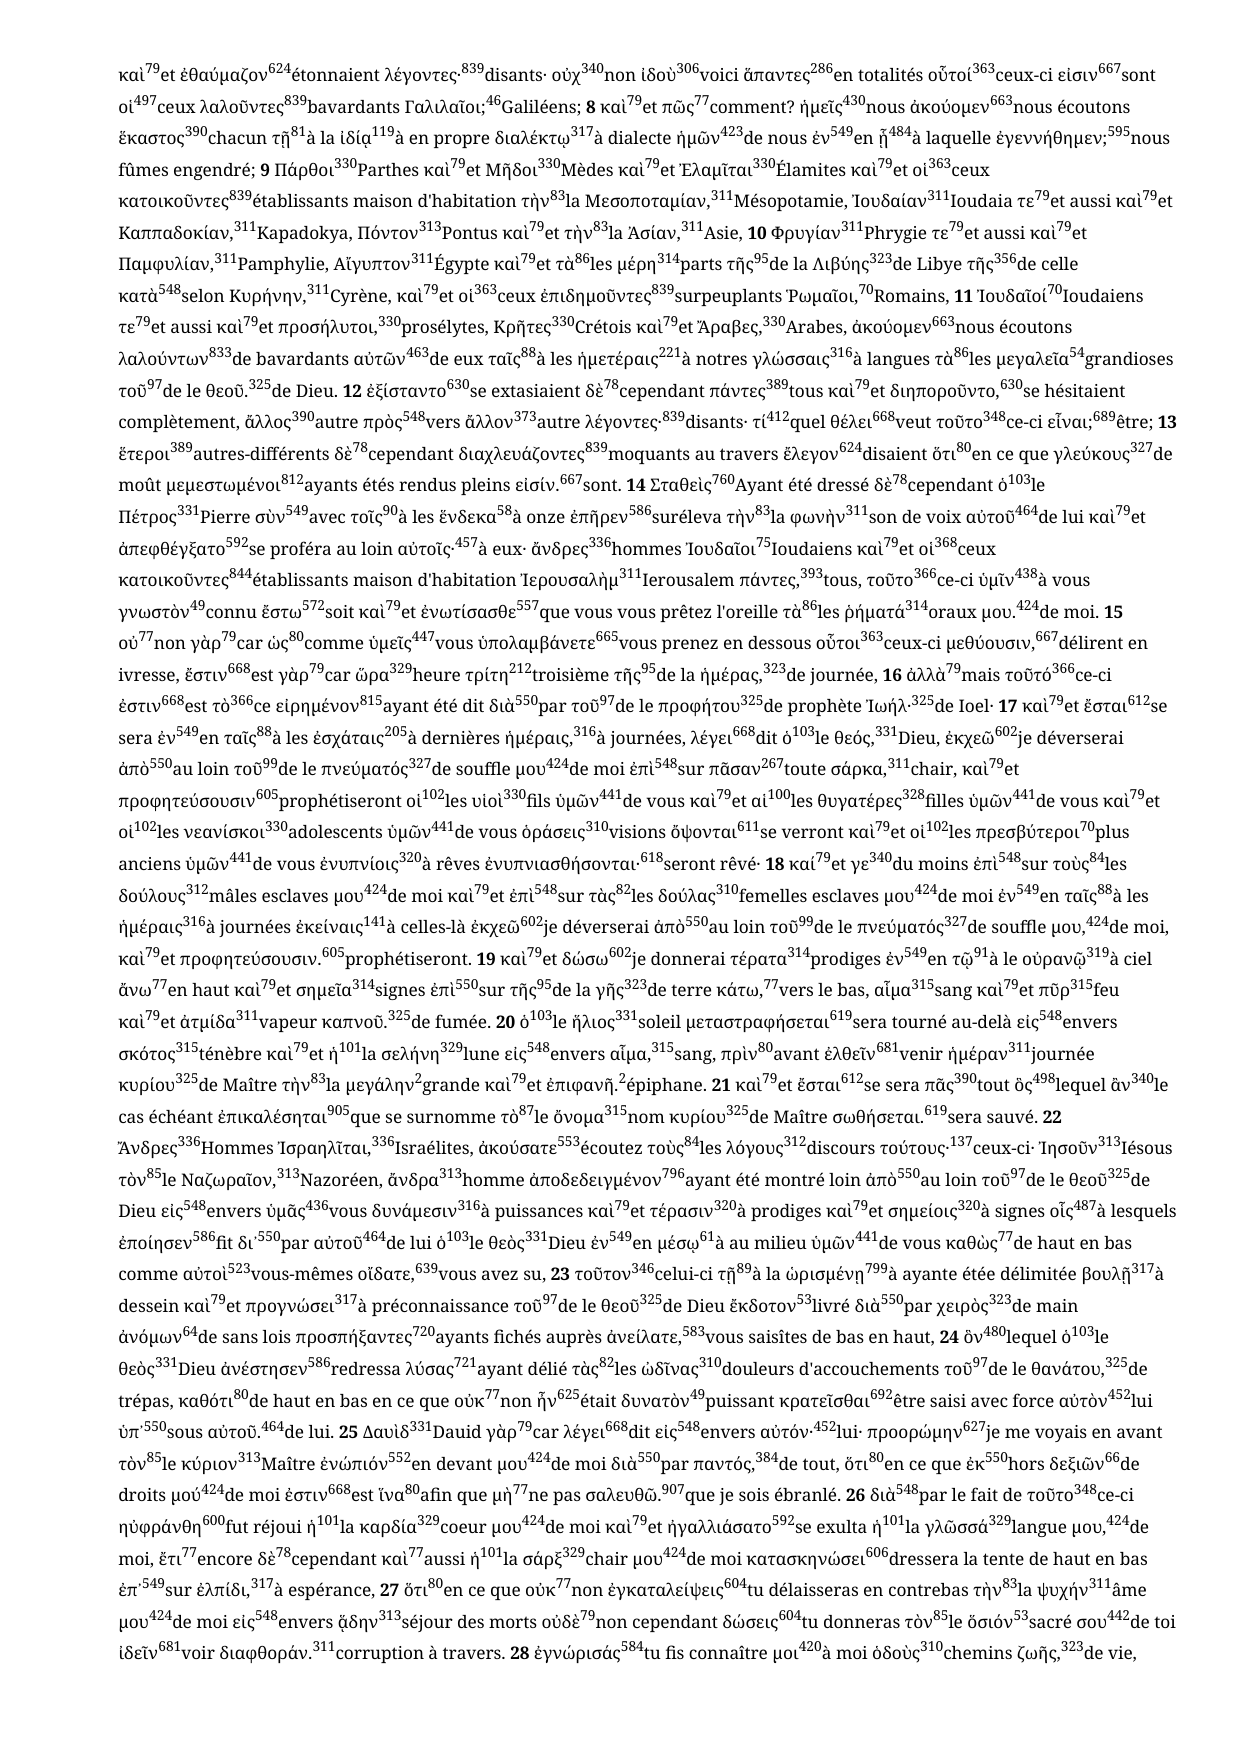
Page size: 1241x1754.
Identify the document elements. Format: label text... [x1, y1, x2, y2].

text 1 Καὶ79Et ἐν549en τῷ354à ce συμπληροῦσθαι692être fait plénitude ensemble τὴν83la ἡμέραν311journée τῆς95de la πεντηκοστῆς323de pentecôte ἦσαν624étaient πάντες389tous ὁμοῦ77au même lieu ἐπὶ548sur τὸ87le αὐτό.348même. 2 καὶ79et ἐγένετο592se devint ἄφνω77tout à coup ἐκ550hors τοῦ97de le οὐρανοῦ325de ciel ἦχος331écho ὥσπερ80comme certes φερομένης883de étante portée πνοῆς323de souffle βιαίας14de violent καὶ79et ἐπλήρωσεν586fit plénitude ὅλον269tout entier τὸν85le οἶκον313maison οὗ77où ἦσαν624étaient καθήμενοι866se étants assis 3 καὶ79et ὤφθησαν599furent vu αὐτοῖς457à eux διαμεριζόμεναι864se partageantes en séparant γλῶσσαι328langues ὡσεὶ80comme si πυρὸς327de feu καὶ79et ἐκάθισεν586assit ἐφ᾽548sur ἕνα53un ἕκαστον269chacun αὐτῶν,463de eux, 4 καὶ79et ἐπλήσθησαν599furent rempli πάντες389tous πνεύματος327de souffle ἁγίου18de saint καὶ79et ἤρξαντο591se commencèrent λαλεῖν689bavarder ἑτέραις118à autres-différentes γλώσσαις316à langues καθὼς77de haut en bas comme τὸ105le πνεῦμα333souffle ἐδίδου625donnait ἀποφθέγγεσθαι690se proférer au loin αὐτοῖς.457à eux. 5 Ἦσαν624Étaient δὲ78cependant εἰς547envers Ἰερουσαλὴμ317à Ierousalem κατοικοῦντες839établissants maison d'habitation Ἰουδαῖοι,70Ioudaiens, ἄνδρες330hommes εὐλαβεῖς21précautionneux ἀπὸ550au loin παντὸς283de tout ἔθνους327de ethnie τῶν359de ces ὑπὸ548sous τὸν85le οὐρανόν.313ciel. 6 γενομένης732de se ayante devenue δὲ78cependant τῆς95de la φωνῆς323de son de voix ταύτης148de celle-ci συνῆλθεν586vint ensemble τὸ105le πλῆθος333multitude καὶ79et συνεχύθη,600fut versé ensemble dans la confusion, ὅτι80en ce que ἤκουον624écoutaient εἷς71un ἕκαστος287chacun τῇ249à la ἰδίᾳ119à en propre διαλέκτῳ317à dialecte λαλούντων833de bavardants αὐτῶν.463de eux. 7 ἐξίσταντο630se extasiaient δὲ78cependant πάντες389tous καὶ79et ἐθαύμαζον624étonnaient λέγοντες·839disants· οὐχ340non ἰδοὺ306voici ἅπαντες286en totalités οὗτοί363ceux-ci εἰσιν667sont οἱ497ceux λαλοῦντες839bavardants Γαλιλαῖοι;46Galiléens; 8 καὶ79et πῶς77comment? ἡμεῖς430nous ἀκούομεν663nous écoutons ἕκαστος390chacun τῇ81à la ἰδίᾳ119à en propre διαλέκτῳ317à dialecte ἡμῶν423de nous ἐν549en ᾗ484à laquelle ἐγεννήθημεν;595nous fûmes engendré; 9 Πάρθοι330Parthes καὶ79et Μῆδοι330Mèdes καὶ79et Ἐλαμῖται330Élamites καὶ79et οἱ363ceux κατοικοῦντες839établissants maison d'habitation τὴν83la Μεσοποταμίαν,311Mésopotamie, Ἰουδαίαν311Ioudaia τε79et aussi καὶ79et Καππαδοκίαν,311Kapadokya, Πόντον313Pontus καὶ79et τὴν83la Ἀσίαν,311Asie, 10 Φρυγίαν311Phrygie τε79et aussi καὶ79et Παμφυλίαν,311Pamphylie, Αἴγυπτον311Égypte καὶ79et τὰ86les μέρη314parts τῆς95de la Λιβύης323de Libye τῆς356de celle κατὰ548selon Κυρήνην,311Cyrène, καὶ79et οἱ363ceux ἐπιδημοῦντες839surpeuplants Ῥωμαῖοι,70Romains, 11 Ἰουδαῖοί70Ioudaiens τε79et aussi καὶ79et προσήλυτοι,330prosélytes, Κρῆτες330Crétois καὶ79et Ἄραβες,330Arabes, ἀκούομεν663nous écoutons λαλούντων833de bavardants αὐτῶν463de eux ταῖς88à les ἡμετέραις221à notres γλώσσαις316à langues τὰ86les μεγαλεῖα54grandioses τοῦ97de le θεοῦ.325de Dieu. 12 ἐξίσταντο630se extasiaient δὲ78cependant πάντες389tous καὶ79et διηποροῦντο,630se hésitaient complètement, ἄλλος390autre πρὸς548vers ἄλλον373autre λέγοντες·839disants· τί412quel θέλει668veut τοῦτο348ce-ci εἶναι;689être; 13 ἕτεροι389autres-différents δὲ78cependant διαχλευάζοντες839moquants au travers ἔλεγον624disaient ὅτι80en ce que γλεύκους327de moût μεμεστωμένοι812ayants étés rendus pleins εἰσίν.667sont. 14 Σταθεὶς760Ayant été dressé δὲ78cependant ὁ103le Πέτρος331Pierre σὺν549avec τοῖς90à les ἕνδεκα58à onze ἐπῆρεν586suréleva τὴν83la φωνὴν311son de voix αὐτοῦ464de lui καὶ79et ἀπεφθέγξατο592se proféra au loin αὐτοῖς·457à eux· ἄνδρες336hommes Ἰουδαῖοι75Ioudaiens καὶ79et οἱ368ceux κατοικοῦντες844établissants maison d'habitation Ἰερουσαλὴμ311Ierousalem πάντες,393tous, τοῦτο366ce-ci ὑμῖν438à vous γνωστὸν49connu ἔστω572soit καὶ79et ἐνωτίσασθε557que vous vous prêtez l'oreille τὰ86les ῥήματά314oraux μου.424de moi. 15 οὐ77non γὰρ79car ὡς80comme ὑμεῖς447vous ὑπολαμβάνετε665vous prenez en dessous οὗτοι363ceux-ci μεθύουσιν,667délirent en ivresse, ἔστιν668est γὰρ79car ὥρα329heure τρίτη212troisième τῆς95de la ἡμέρας,323de journée, 16 ἀλλὰ79mais τοῦτό366ce-ci ἐστιν668est τὸ366ce εἰρημένον815ayant été dit διὰ550par τοῦ97de le προφήτου325de prophète Ἰωήλ·325de Ioel· 17 καὶ79et ἔσται612se sera ἐν549en ταῖς88à les ἐσχάταις205à dernières ἡμέραις,316à journées, λέγει668dit ὁ103le θεός,331Dieu, ἐκχεῶ602je déverserai ἀπὸ550au loin τοῦ99de le πνεύματός327de souffle μου424de moi ἐπὶ548sur πᾶσαν267toute σάρκα,311chair, καὶ79et προφητεύσουσιν605prophétiseront οἱ102les υἱοὶ330fils ὑμῶν441de vous καὶ79et αἱ100les θυγατέρες328filles ὑμῶν441de vous καὶ79et οἱ102les νεανίσκοι330adolescents ὑμῶν441de vous ὁράσεις310visions ὄψονται611se verront καὶ79et οἱ102les πρεσβύτεροι70plus anciens ὑμῶν441de vous ἐνυπνίοις320à rêves ἐνυπνιασθήσονται·618seront rêvé· 18 καί79et γε340du moins ἐπὶ548sur τοὺς84les δούλους312mâles esclaves μου424de moi καὶ79et ἐπὶ548sur τὰς82les δούλας310femelles esclaves μου424de moi ἐν549en ταῖς88à les ἡμέραις316à journées ἐκείναις141à celles-là ἐκχεῶ602je déverserai ἀπὸ550au loin τοῦ99de le πνεύματός327de souffle μου,424de moi, καὶ79et προφητεύσουσιν.605prophétiseront. 19 καὶ79et δώσω602je donnerai τέρατα314prodiges ἐν549en τῷ91à le οὐρανῷ319à ciel ἄνω77en haut καὶ79et σημεῖα314signes ἐπὶ550sur τῆς95de la γῆς323de terre κάτω,77vers le bas, αἷμα315sang καὶ79et πῦρ315feu καὶ79et ἀτμίδα311vapeur καπνοῦ.325de fumée. 20 ὁ103le ἥλιος331soleil μεταστραφήσεται619sera tourné au-delà εἰς548envers σκότος315ténèbre καὶ79et ἡ101la σελήνη329lune εἰς548envers αἷμα,315sang, πρὶν80avant ἐλθεῖν681venir ἡμέραν311journée κυρίου325de Maître τὴν83la μεγάλην2grande καὶ79et ἐπιφανῆ.2épiphane. 21 καὶ79et ἔσται612se sera πᾶς390tout ὃς498lequel ἂν340le cas échéant ἐπικαλέσηται905que se surnomme τὸ87le ὄνομα315nom κυρίου325de Maître σωθήσεται.619sera sauvé. 22 Ἄνδρες336Hommes Ἰσραηλῖται,336Israélites, ἀκούσατε553écoutez τοὺς84les λόγους312discours τούτους·137ceux-ci· Ἰησοῦν313Iésous τὸν85le Ναζωραῖον,313Nazoréen, ἄνδρα313homme ἀποδεδειγμένον796ayant été montré loin ἀπὸ550au loin τοῦ97de le θεοῦ325de Dieu εἰς548envers ὑμᾶς436vous δυνάμεσιν316à puissances καὶ79et τέρασιν320à prodiges καὶ79et σημείοις320à signes οἷς487à lesquels ἐποίησεν586fit δι᾽550par αὐτοῦ464de lui ὁ103le θεὸς331Dieu ἐν549en μέσῳ61à au milieu ὑμῶν441de vous καθὼς77de haut en bas comme αὐτοὶ523vous-mêmes οἴδατε,639vous avez su, 23 τοῦτον346celui-ci τῇ89à la ὡρισμένῃ799à ayante étée délimitée βουλῇ317à dessein καὶ79et προγνώσει317à préconnaissance τοῦ97de le θεοῦ325de Dieu ἔκδοτον53livré διὰ550par χειρὸς323de main ἀνόμων64de sans lois προσπήξαντες720ayants fichés auprès ἀνείλατε,583vous saisîtes de bas en haut, 24 ὃν480lequel ὁ103le θεὸς331Dieu ἀνέστησεν586redressa λύσας721ayant délié τὰς82les ὠδῖνας310douleurs d'accouchements τοῦ97de le θανάτου,325de trépas, καθότι80de haut en bas en ce que οὐκ77non ἦν625était δυνατὸν49puissant κρατεῖσθαι692être saisi avec force αὐτὸν452lui ὑπ᾽550sous αὐτοῦ.464de lui. 25 Δαυὶδ331Dauid γὰρ79car λέγει668dit εἰς548envers αὐτόν·452lui· προορώμην627je me voyais en avant τὸν85le κύριον313Maître ἐνώπιόν552en devant μου424de moi διὰ550par παντός,384de tout, ὅτι80en ce que ἐκ550hors δεξιῶν66de droits μού424de moi ἐστιν668est ἵνα80afin que μὴ77ne pas σαλευθῶ.907que je sois ébranlé. 26 διὰ548par le fait de τοῦτο348ce-ci ηὐφράνθη600fut réjoui ἡ101la καρδία329coeur μου424de moi καὶ79et ἠγαλλιάσατο592se exulta ἡ101la γλῶσσά329langue μου,424de moi, ἔτι77encore δὲ78cependant καὶ77aussi ἡ101la σάρξ329chair μου424de moi κατασκηνώσει606dressera la tente de haut en bas ἐπ᾽549sur ἐλπίδι,317à espérance, 27 ὅτι80en ce que οὐκ77non ἐγκαταλείψεις604tu délaisseras en contrebas τὴν83la ψυχήν311âme μου424de moi εἰς548envers ᾅδην313séjour des morts οὐδὲ79non cependant δώσεις604tu donneras τὸν85le ὅσιόν53sacré σου442de toi ἰδεῖν681voir διαφθοράν.311corruption à travers. 28 ἐγνώρισάς584tu fis connaître μοι420à moi ὁδοὺς310chemins ζωῆς,323de vie, πληρώσεις604tu feras plénitude με417moi εὐφροσύνης323de réjouissance μετὰ550avec τοῦ99de le προσώπου327de face σου.442de toi. 29 Ἄνδρες336Hommes ἀδελφοί,336frères, ἐξὸν842étant permis εἰπεῖν681dire μετὰ550avec παρρησίας323de oralité franche πρὸς548vers ὑμᾶς436vous περὶ550autour τοῦ97de le πατριάρχου325de patriarche Δαυὶδ325de Dauid ὅτι80en ce que καὶ79et ἐτελεύτησεν586parvint à l'achèvement καὶ79et ἐτάφη,600fut enseveli, καὶ79et τὸ105le μνῆμα333monument αὐτοῦ464de lui ἔστιν668est ἐν549en ἡμῖν419à nous ἄχρι552jusqu'à l'extrémité τῆς95de la ἡμέρας323de journée ταύτης.148de celle-ci. 30 προφήτης331prophète οὖν79donc ὑπάρχων840subsistant καὶ79et εἰδὼς783ayant su ὅτι80en ce que ὅρκῳ319à serment ὤμοσεν586jura αὐτῷ458à lui ὁ103le θεὸς331Dieu ἐκ550hors καρποῦ325de fruit τῆς95de la ὀσφύος323de flanc αὐτοῦ464de lui καθίσαι681asseoir ἐπὶ548sur τὸν85le θρόνον313trône αὐτοῦ,464de lui, 31 προϊδὼν721ayant vu en avant ἐλάλησεν586bavarda περὶ550autour τῆς95de la ἀναστάσεως323de redressement τοῦ97de le Χριστοῦ325de Christ ὅτι80en ce que οὔτε79ni ἐγκατελείφθη600fut délaissé en contrebas εἰς548envers ᾅδην313séjour des morts οὔτε79ni ἡ101la σὰρξ329chair αὐτοῦ464de lui εἶδεν586vit διαφθοράν.311corruption à travers. 32 τοῦτον138celui-ci τὸν85le Ἰησοῦν313Iésous ἀνέστησεν586redressa ὁ103le θεός,331Dieu, οὗ492de lequel πάντες389tous ἡμεῖς430nous ἐσμεν663nous sommes μάρτυρες·330témoins· 33 τῇ89à la δεξιᾷ57à droite οὖν79donc τοῦ97de le θεοῦ325de Dieu ὑψωθείς,760ayant été haussé, τήν83la τε79et aussi ἐπαγγελίαν311promesse τοῦ99de le πνεύματος327de souffle τοῦ99de le ἁγίου18de saint λαβὼν721ayant pris παρὰ550à côté τοῦ97de le πατρός,325de père, ἐξέχεεν586déversa τοῦτο348ce-ci ὃ482lequel ὑμεῖς447vous [καὶ]79[et] βλέπετε665vous regardez καὶ79et ἀκούετε.665vous écoutez. 34 οὐ77non γὰρ79car Δαυὶδ331Dauid ἀνέβη586monta εἰς548envers τοὺς84les οὐρανούς,312cieux, λέγει668dit δὲ78cependant αὐτός·542lui-même· εἶπεν586dit [ὁ]364[celui] κύριος331Maître τῷ91à le κυρίῳ319à Maître μου·424de moi· κάθου574te sois assis ἐκ550hors δεξιῶν66de droits μου,424de moi, 35 ἕως80jusqu'à ce que ἂν340le cas échéant θῶ895que je pose τοὺς84les ἐχθρούς52ennemis σου442de toi ὑποπόδιον315sous-pied τῶν96de les ποδῶν324de pieds σου.442de toi. 36 ἀσφαλῶς77en sécurité οὖν79donc γινωσκέτω572connaisse πᾶς287tout οἶκος331maison Ἰσραὴλ325de Israël ὅτι80en ce que καὶ79et κύριον313Maître αὐτὸν452lui καὶ79et χριστὸν313Christ ἐποίησεν586fit ὁ103le θεός,331Dieu, τοῦτον138celui-ci τὸν85le Ἰησοῦν313Iésous ὃν480lequel ὑμεῖς447vous ἐσταυρώσατε.583vous crucifiâtes. 37 Ἀκούσαντες720Ayants écoutés δὲ78cependant κατενύγησαν599furent piqué de haut en bas τὴν83la καρδίαν311coeur εἶπόν585dirent τε79et aussi πρὸς548vers τὸν85le Πέτρον313Pierre καὶ79et τοὺς84les λοιποὺς114restants ἀποστόλους·312envoyés· τί399quel ποιήσωμεν,894que nous fassions, ἄνδρες336hommes ἀδελφοί;336frères; 38 Πέτρος331Pierre δὲ78cependant πρὸς548vers αὐτούς·451eux· μετανοήσατε,553transintelligez, [φησίν,]668[déclare,] καὶ79et βαπτισθήτω565soit baptisé ἕκαστος390chacun ὑμῶν441de vous ἐπὶ549sur τῷ93à le ὀνόματι321à nom Ἰησοῦ325de Iésous Χριστοῦ325de Christ εἰς548envers ἄφεσιν311abandon τῶν94de les ἁμαρτιῶν322de fautes ὑμῶν441de vous καὶ79et λήμψεσθε609vous vous prendrez τὴν83la δωρεὰν311gratification τοῦ99de le ἁγίου18de saint πνεύματος.327de souffle. 39 ὑμῖν438à vous γάρ79car ἐστιν668est ἡ101la ἐπαγγελία329promesse καὶ79et τοῖς92à les τέκνοις320à enfants ὑμῶν441de vous καὶ79et πᾶσιν274à tous τοῖς351à ceux εἰς548envers μακράν,77longuement, ὅσους479autant lesquels ἂν340le cas échéant προσκαλέσηται905que se appelle auprès κύριος331Maître ὁ103le θεὸς331Dieu ἡμῶν.423de nous. 40 ἑτέροις120à autres-différents τε79et aussi λόγοις318à discours πλείοσιν274à plus nombreusement διεμαρτύρατο592se passa témoignage καὶ79et παρεκάλει625appelait à côté αὐτοὺς451eux λέγων·840disant· σώθητε562soyez sauvés ἀπὸ550au loin τῆς95de la γενεᾶς323de génération τῆς95de la σκολιᾶς14de tordue ταύτης.148de celle-ci. 41 οἱ363ceux μὲν77certes οὖν79donc ἀποδεξάμενοι739se ayants acceptés loin τὸν85le λόγον313discours αὐτοῦ464de lui ἐβαπτίσθησαν599furent baptisé καὶ79et προσετέθησαν599furent apposé ἐν549en τῇ89à la ἡμέρᾳ317à journée ἐκείνῃ142à celle-là ψυχαὶ328âmes ὡσεὶ77comme si τρισχίλιαι.68trois mille. 42 Ἦσαν624Étaient δὲ78cependant προσκαρτεροῦντες839endurants auprès τῇ89à la διδαχῇ317à enseignement τῶν96de les ἀποστόλων324de envoyés καὶ79et τῇ89à la κοινωνίᾳ,317à communion, τῇ89à la κλάσει317à cassure τοῦ97de le ἄρτου325de pain καὶ79et ταῖς88à les προσευχαῖς.316à prières. 43 ἐγίνετο631se devenait δὲ78cependant πάσῃ273à toute ψυχῇ317à âme φόβος,331effroi, πολλά288nombreux τε79et aussi τέρατα332prodiges καὶ79et σημεῖα332signes διὰ550par τῶν96de les ἀποστόλων324de envoyés ἐγίνετο.631se devenait. 44 πάντες286tous δὲ78cependant οἱ363ceux πιστεύοντες839croyants ἦσαν624étaient ἐπὶ548sur τὸ87le αὐτὸ348même καὶ79et εἶχον624avaient ἅπαντα270en totalités κοινὰ54communs 45 καὶ79et τὰ246les κτήματα314acquisitions καὶ79et τὰς82les ὑπάρξεις310subsistances ἐπίπρασκον624vendaient καὶ79et διεμέριζον624partageaient en séparant αὐτὰ453eux πᾶσιν377à tous καθότι77de haut en bas en ce que ἄν340le cas échéant τις390un quelconque χρείαν311besoin εἶχεν·625avait· 46 καθ᾽548selon ἡμέραν311journée τε79et aussi προσκαρτεροῦντες839endurants auprès ὁμοθυμαδὸν77en même fureur ἐν549en τῷ93à le ἱερῷ,321à sanctuaire, κλῶντές839cassants τε79et aussi κατ᾽548selon οἶκον313maison ἄρτον,313pain, μετελάμβανον624prenaient avec au-delà τροφῆς323de nourriture ἐν549en ἀγαλλιάσει317à allégresse καὶ79et ἀφελότητι317à simplesse καρδίας323de coeur 47 αἰνοῦντες839louants τὸν85le θεὸν313Dieu καὶ79et ἔχοντες839ayants χάριν311grâce πρὸς548vers ὅλον269tout entier τὸν85le λαόν.313peuple. ὁ103le δὲ78cependant κύριος331Maître προσετίθει625apposait τοὺς345ceux σῳζομένους874étants sauvés καθ᾽548selon ἡμέραν311journée ἐπὶ548sur τὸ87le αὐτό.348même. [118, 59, 1181, 1665]
